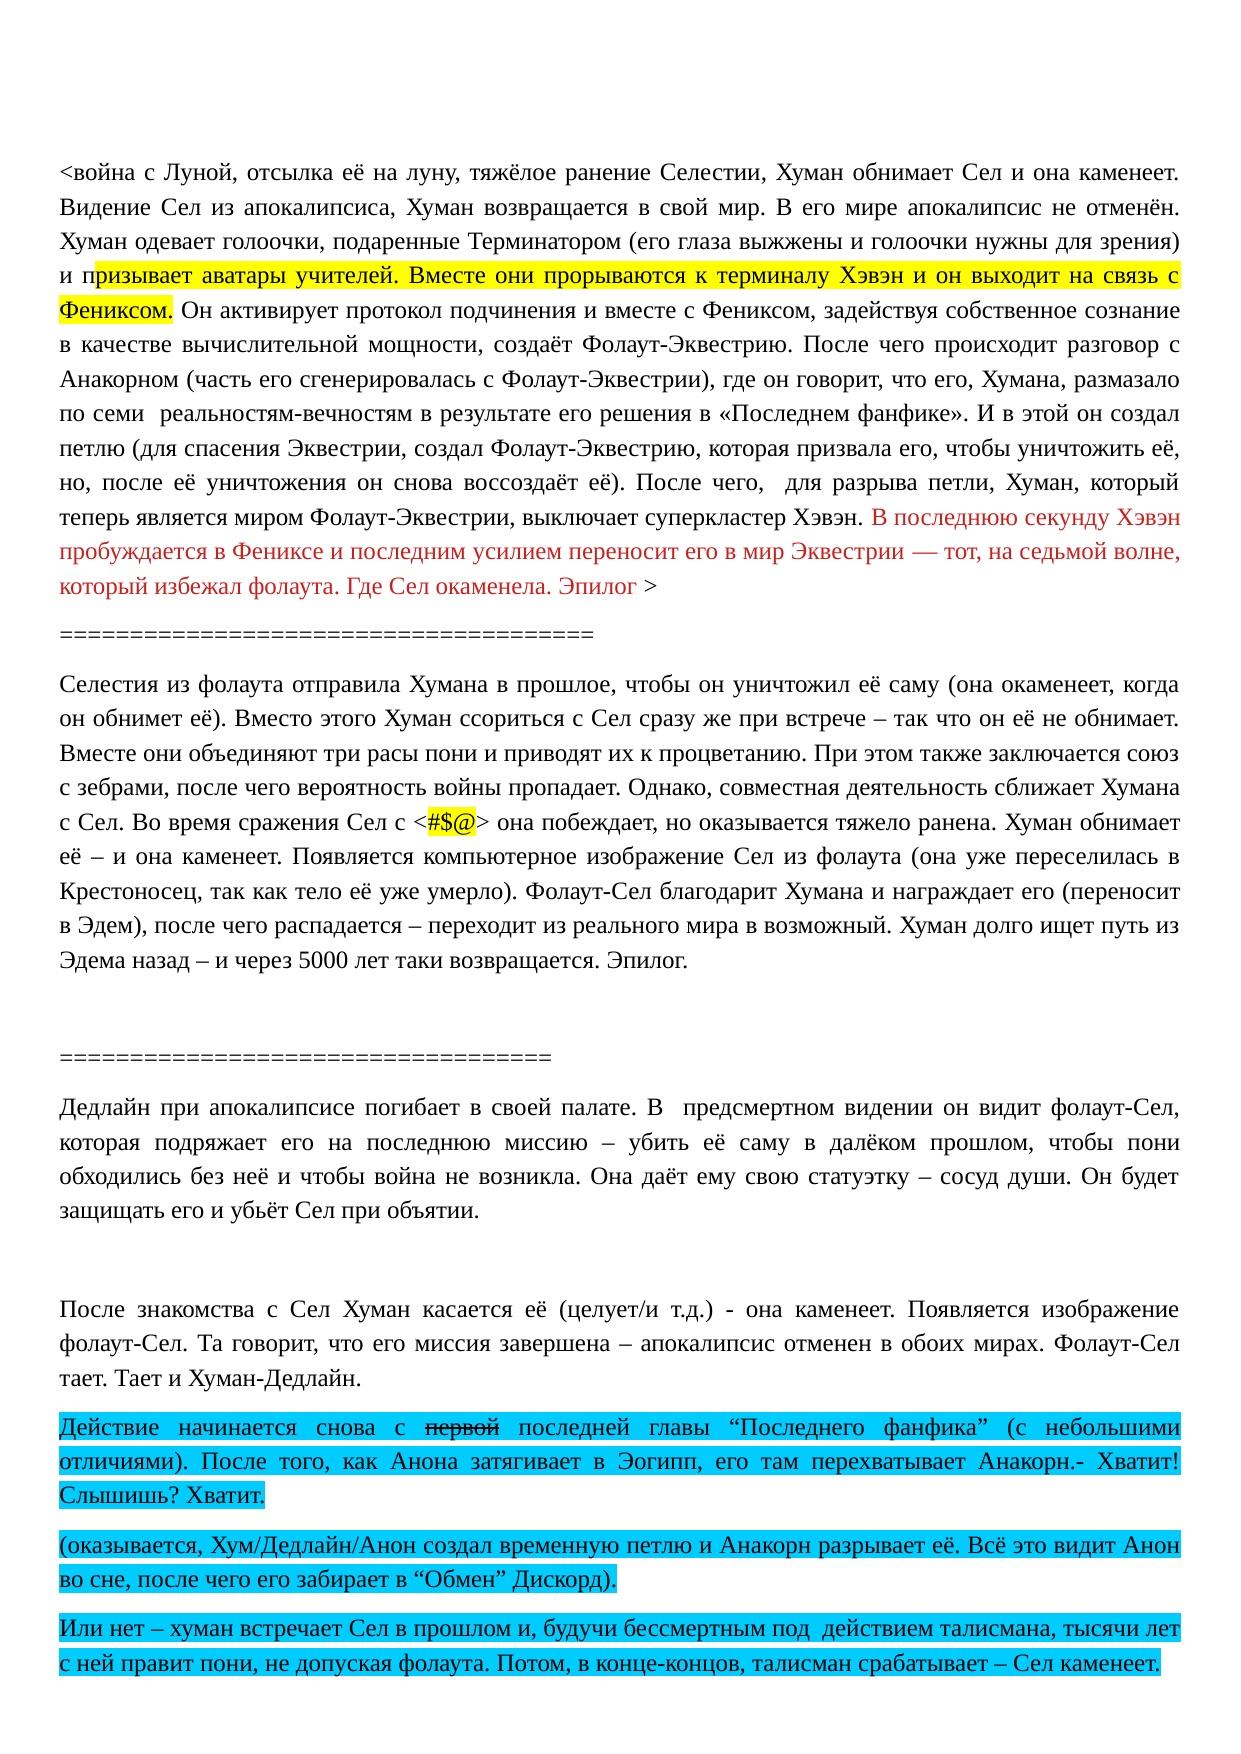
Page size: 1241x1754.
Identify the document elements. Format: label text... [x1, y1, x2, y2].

text После знакомства с Сел Хуман касается её (целует/и т.д.) - она каменеет. Появляется изображение фолаут-Сел. Та говорит, что его миссия завершена – апокалипсис отменен в обоих мирах. Фолаут-Сел тает. Тает и Хуман-Дедлайн. [59, 1294, 1181, 1391]
text =================================== [59, 1043, 1181, 1072]
text ====================================== [59, 620, 1181, 649]
text Действие начинается снова с первой последней главы “Последнего фанфика” (с небольшими отличиями). После того, как Анона затягивает в Эогипп, его там перехватывает Анакорн.- Хватит! Слышишь? Хватит. [59, 1412, 1181, 1509]
text Селестия из фолаута отправила Хумана в прошлое, чтобы он уничтожил её саму (она окаменеет, когда он обнимет её). Вместо этого Хуман ссориться с Сел сразу же при встрече – так что он её не обнимает. Вместе они объединяют три расы пони и приводят их к процветанию. При этом также заключается союз с зебрами, после чего вероятность войны пропадает. Однако, совместная деятельность сближает Хумана с Сел. Во время сражения Сел с <#$@> она побеждает, но оказывается тяжело ранена. Хуман обнимает её – и она каменеет. Появляется компьютерное изображение Сел из фолаута (она уже переселилась в Крестоносец, так как тело её уже умерло). Фолаут-Сел благодарит Хумана и награждает его (переносит в Эдем), после чего распадается – переходит из реального мира в возможный. Хуман долго ищет путь из Эдема назад – и через 5000 лет таки возвращается. Эпилог. [59, 669, 1181, 974]
text Дедлайн при апокалипсисе погибает в своей палате. В предсмертном видении он видит фолаут-Сел, которая подряжает его на последнюю миссию – убить её саму в далёком прошлом, чтобы пони обходились без неё и чтобы война не возникла. Она даёт ему свою статуэтку – сосуд души. Он будет защищать его и убьёт Сел при объятии. [59, 1092, 1181, 1224]
text Или нет – хуман встречает Сел в прошлом и, будучи бессмертным под действием талисмана, тысячи лет с ней правит пони, не допуская фолаута. Потом, в конце-концов, талисман срабатывает – Сел каменеет. [59, 1613, 1181, 1676]
text <война с Луной, отсылка её на луну, тяжёлое ранение Селестии, Хуман обнимает Сел и она каменеет. Видение Сел из апокалипсиса, Хуман возвращается в свой мир. В его мире апокалипсис не отменён. Хуман одевает голоочки, подаренные Терминатором (его глаза выжжены и голоочки нужны для зрения) и призывает аватары учителей. Вместе они прорываются к терминалу Хэвэн и он выходит на связь с Фениксом. Он активирует протокол подчинения и вместе с Фениксом, задействуя собственное сознание в качестве вычислительной мощности, создаёт Фолаут-Эквестрию. После чего происходит разговор с Анакорном (часть его сгенерировалась с Фолаут-Эквестрии), где он говорит, что его, Хумана, размазало по семи реальностям-вечностям в результате его решения в «Последнем фанфике». И в этой он создал петлю (для спасения Эквестрии, создал Фолаут-Эквестрию, которая призвала его, чтобы уничтожить её, но, после её уничтожения он снова воссоздаёт её). После чего, для разрыва петли, Хуман, который теперь является миром Фолаут-Эквестрии, выключает суперкластер Хэвэн. В последнюю секунду Хэвэн пробуждается в Фениксе и последним усилием переносит его в мир Эквестрии — тот, на седьмой волне, который избежал фолаута. Где Сел окаменела. Эпилог > [59, 157, 1181, 600]
text (оказывается, Хум/Дедлайн/Анон создал временную петлю и Анакорн разрывает её. Всё это видит Анон во сне, после чего его забирает в “Обмен” Дискорд). [59, 1530, 1181, 1593]
